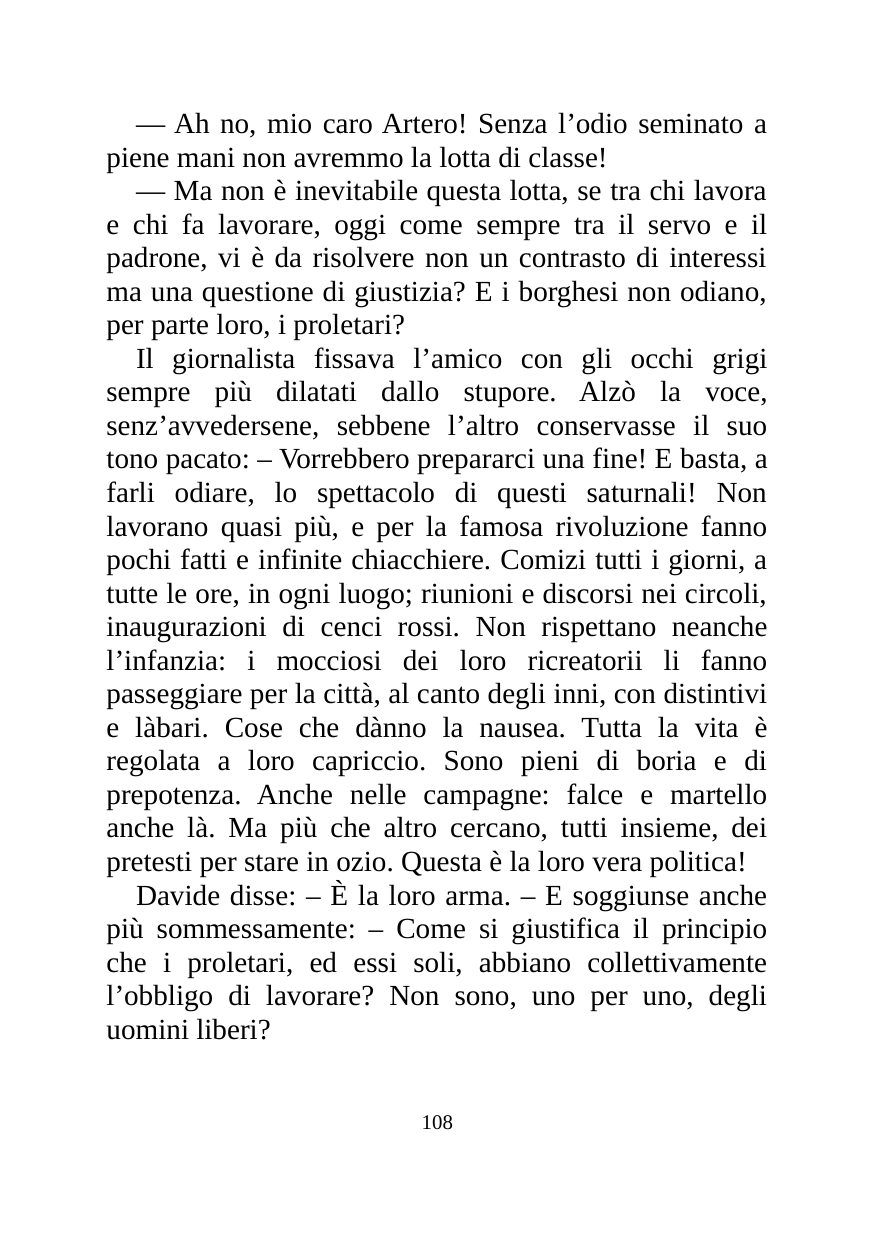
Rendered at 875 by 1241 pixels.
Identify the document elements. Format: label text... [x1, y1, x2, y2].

text — Ah no, mio caro Artero! Senza l’odio seminato a piene mani non avremmo la lotta di classe! [106, 106, 768, 173]
text Il giornalista fissava l’amico con gli occhi grigi sempre più dilatati dallo stupore. Alzò la voce, senz’avvedersene, sebbene l’altro conservasse il suo tono pacato: – Vorrebbero prepararci una fine! E basta, a farli odiare, lo spettacolo di questi saturnali! Non lavorano quasi più, e per la famosa rivoluzione fanno pochi fatti e infinite chiacchiere. Comizi tutti i giorni, a tutte le ore, in ogni luogo; riunioni e discorsi nei circoli, inaugurazioni di cenci rossi. Non rispettano neanche l’infanzia: i mocciosi dei loro ricreatorii li fanno passeggiare per la città, al canto degli inni, con distintivi e làbari. Cose che dànno la nausea. Tutta la vita è regolata a loro capriccio. Sono pieni di boria e di prepotenza. Anche nelle campagne: falce e martello anche là. Ma più che altro cercano, tutti insieme, dei pretesti per stare in ozio. Questa è la loro vera politica! [106, 341, 768, 878]
text — Ma non è inevitabile questa lotta, se tra chi lavora e chi fa lavorare, oggi come sempre tra il servo e il padrone, vi è da risolvere non un contrasto di interessi ma una questione di giustizia? E i borghesi non odiano, per parte loro, i proletari? [106, 173, 768, 341]
text Davide disse: – È la loro arma. – E soggiunse anche più sommessamente: – Come si giustifica il principio che i proletari, ed essi soli, abbiano collettivamente l’obbligo di lavorare? Non sono, uno per uno, degli uomini liberi? [106, 878, 768, 1045]
